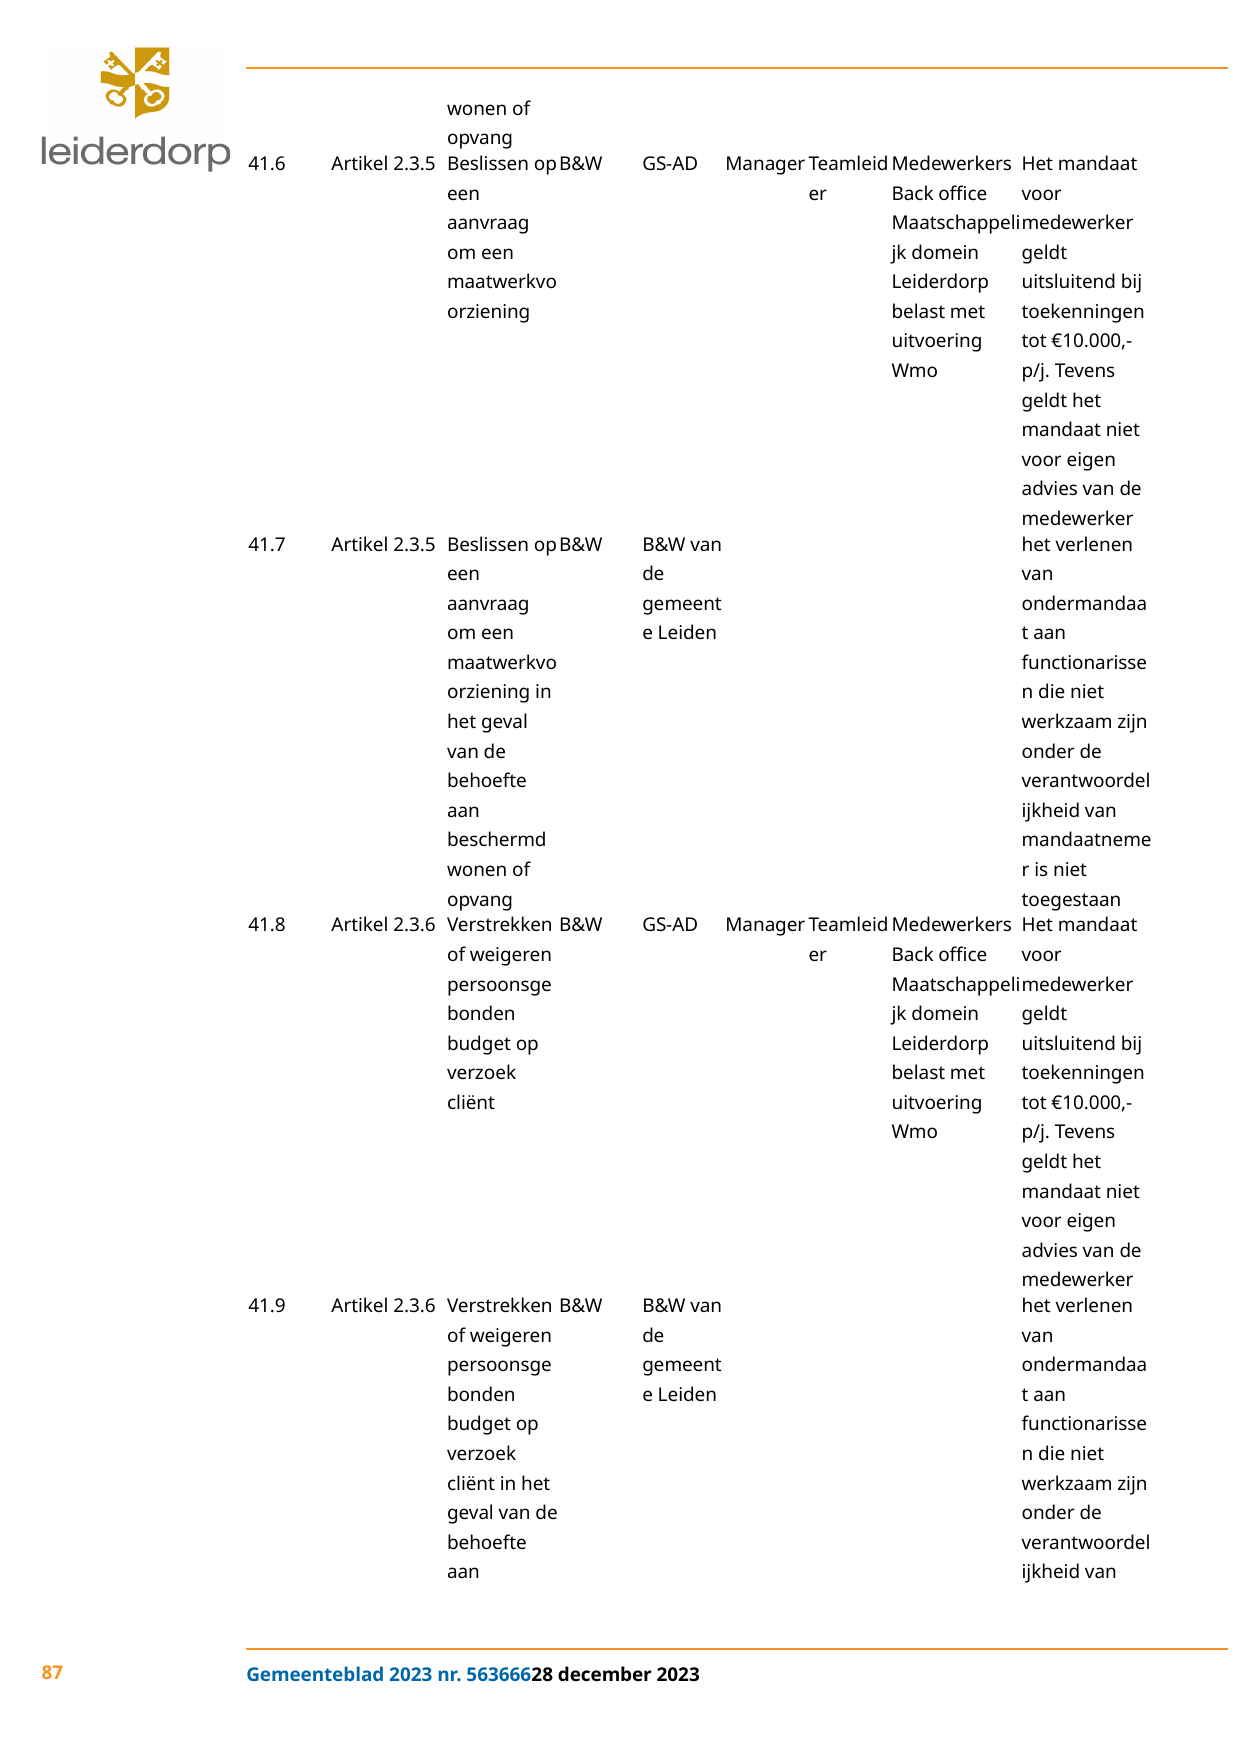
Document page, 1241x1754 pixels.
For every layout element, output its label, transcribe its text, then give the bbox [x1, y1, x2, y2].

table_cell [808, 95, 891, 150]
table_cell 41.6 [248, 150, 331, 531]
table_cell [248, 95, 331, 150]
table_cell Teamleider [808, 912, 891, 1292]
table_cell Medewerkers Back office Maatschappelijk domein Leiderdorp belast met uitvoering Wmo [891, 912, 1021, 1292]
table_cell B&W [559, 531, 642, 912]
table_cell B&W [559, 912, 642, 1292]
table_cell [891, 531, 1021, 912]
table_cell GS-AD [642, 912, 725, 1292]
table_cell 41.8 [248, 912, 331, 1292]
table_cell Verstrekken of weigeren persoonsgebonden budget op verzoek cliënt [447, 912, 559, 1292]
table_cell [808, 1292, 891, 1584]
table_cell [808, 531, 891, 912]
table_cell [1021, 95, 1152, 150]
table_cell het verlenen van ondermandaat aan functionarissen die niet werkzaam zijn onder de verantwoordelijkheid van mandaatnemer is niet toegestaan [1021, 531, 1152, 912]
table_cell [642, 95, 725, 150]
table_cell Het mandaat voor medewerker geldt uitsluitend bij toekenningen tot €10.000,- p/j. Tevens geldt het mandaat niet voor eigen advies van de medewerker [1021, 150, 1152, 531]
table_cell [725, 95, 808, 150]
table_cell [891, 1292, 1021, 1584]
table_cell Medewerkers Back office Maatschappelijk domein Leiderdorp belast met uitvoering Wmo [891, 150, 1021, 531]
table_cell Manager [725, 912, 808, 1292]
table_cell GS-AD [642, 150, 725, 531]
table_cell B&W [559, 150, 642, 531]
table_cell [891, 95, 1021, 150]
table_cell Beslissen op een aanvraag om een maatwerkvoorziening in het geval van de behoefte aan beschermd wonen of opvang [447, 531, 559, 912]
table_cell [559, 95, 642, 150]
table_cell 41.9 [248, 1292, 331, 1584]
table_cell Artikel 2.3.6 [331, 1292, 447, 1584]
table_cell 41.7 [248, 531, 331, 912]
table_cell [725, 531, 808, 912]
table_cell Teamleider [808, 150, 891, 531]
table_cell wonen of opvang [447, 95, 559, 150]
table_cell Manager [725, 150, 808, 531]
picture [41, 47, 231, 172]
table_cell Artikel 2.3.6 [331, 912, 447, 1292]
table_cell [331, 95, 447, 150]
table_cell B&W van de gemeente Leiden [642, 531, 725, 912]
table_cell B&W van de gemeente Leiden [642, 1292, 725, 1584]
table_cell Artikel 2.3.5 [331, 150, 447, 531]
table_cell Verstrekken of weigeren persoonsgebonden budget op verzoek cliënt in het geval van de behoefte aan [447, 1292, 559, 1584]
table_cell Het mandaat voor medewerker geldt uitsluitend bij toekenningen tot €10.000,- p/j. Tevens geldt het mandaat niet voor eigen advies van de medewerker [1021, 912, 1152, 1292]
table_cell B&W [559, 1292, 642, 1584]
table_cell Beslissen op een aanvraag om een maatwerkvoorziening [447, 150, 559, 531]
table_cell het verlenen van ondermandaat aan functionarissen die niet werkzaam zijn onder de verantwoordelijkheid van [1021, 1292, 1152, 1584]
table_cell [725, 1292, 808, 1584]
table_cell Artikel 2.3.5 [331, 531, 447, 912]
